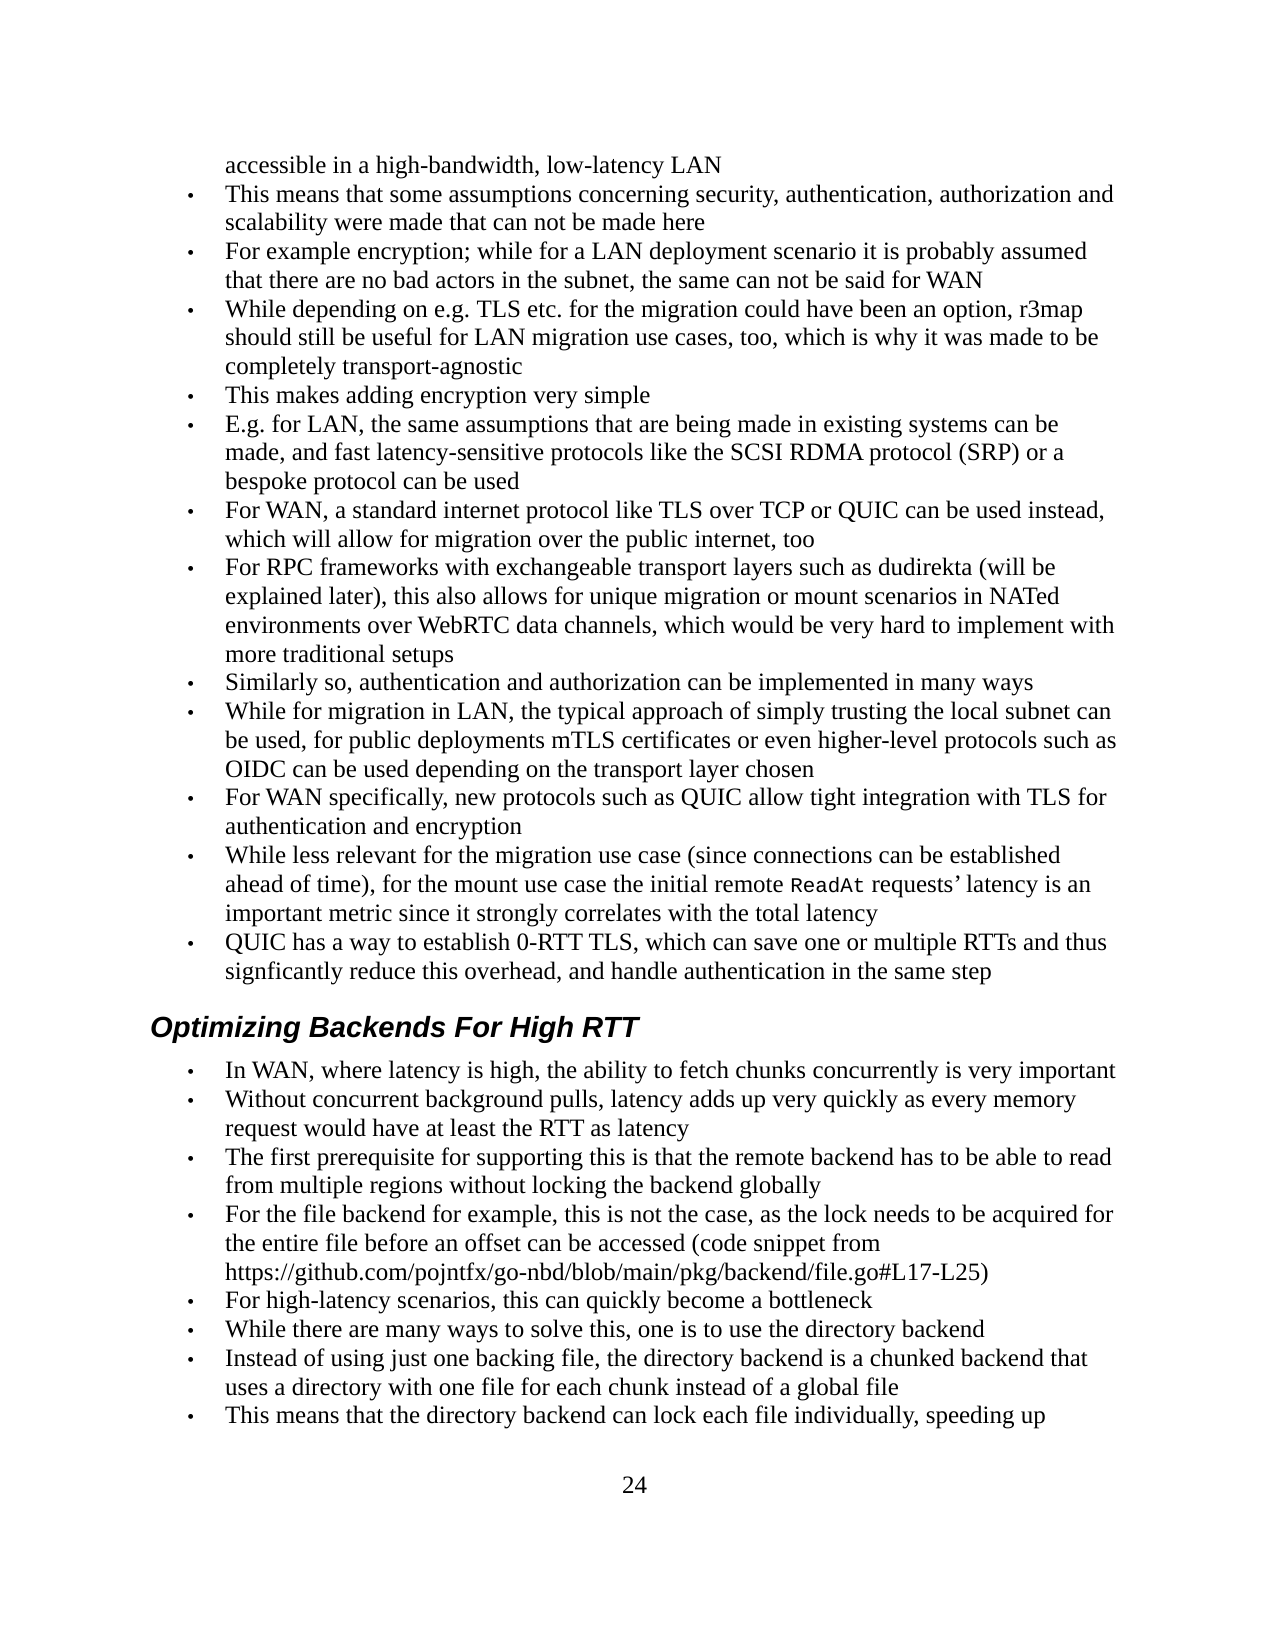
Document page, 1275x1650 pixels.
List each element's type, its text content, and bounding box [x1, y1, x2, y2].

list Instead of using just one backing file, the directory backend is a chunked backend that uses a directory with one file for each chunk instead of a global file [187, 1343, 1125, 1401]
list For the file backend for example, this is not the case, as the lock needs to be acquired for the entire file before an offset can be accessed (code snippet from https://github.com/pojntfx/go-nbd/blob/main/pkg/backend/file.go#L17-L25) [187, 1199, 1125, 1286]
list While for migration in LAN, the typical approach of simply trusting the local subnet can be used, for public deployments mTLS certificates or even higher-level protocols such as OIDC can be used depending on the transport layer chosen [187, 696, 1125, 782]
list This means that some assumptions concerning security, authentication, authorization and scalability were made that can not be made here [187, 179, 1125, 236]
subtitle Optimizing Backends For High RTT [150, 1009, 1125, 1043]
list In WAN, where latency is high, the ability to fetch chunks concurrently is very important [187, 1056, 1125, 1084]
list For RPC frameworks with exchangeable transport layers such as dudirekta (will be explained later), this also allows for unique migration or mount scenarios in NATed environments over WebRTC data channels, which would be very hard to implement with more traditional setups [187, 552, 1125, 667]
list While depending on e.g. TLS etc. for the migration could have been an option, r3map should still be useful for LAN migration use cases, too, which is why it was made to be completely transport-agnostic [187, 294, 1125, 380]
list While less relevant for the migration use case (since connections can be established ahead of time), for the mount use case the initial remote ReadAt requests’ latency is an important metric since it strongly correlates with the total latency [187, 840, 1125, 927]
list Without concurrent background pulls, latency adds up very quickly as every memory request would have at least the RTT as latency [187, 1084, 1125, 1142]
list For WAN specifically, new protocols such as QUIC allow tight integration with TLS for authentication and encryption [187, 782, 1125, 840]
list Similarly so, authentication and authorization can be implemented in many ways [187, 667, 1125, 696]
list accessible in a high-bandwidth, low-latency LAN [187, 150, 1125, 179]
list The first prerequisite for supporting this is that the remote backend has to be able to read from multiple regions without locking the backend globally [187, 1142, 1125, 1199]
list For example encryption; while for a LAN deployment scenario it is probably assumed that there are no bad actors in the subnet, the same can not be said for WAN [187, 236, 1125, 294]
list QUIC has a way to establish 0-RTT TLS, which can save one or multiple RTTs and thus signficantly reduce this overhead, and handle authentication in the same step [187, 927, 1125, 984]
list E.g. for LAN, the same assumptions that are being made in existing systems can be made, and fast latency-sensitive protocols like the SCSI RDMA protocol (SRP) or a bespoke protocol can be used [187, 409, 1125, 495]
list For high-latency scenarios, this can quickly become a bottleneck [187, 1286, 1125, 1314]
list For WAN, a standard internet protocol like TLS over TCP or QUIC can be used instead, which will allow for migration over the public internet, too [187, 495, 1125, 552]
list While there are many ways to solve this, one is to use the directory backend [187, 1314, 1125, 1343]
list This makes adding encryption very simple [187, 380, 1125, 409]
list This means that the directory backend can lock each file individually, speeding up [187, 1401, 1125, 1429]
